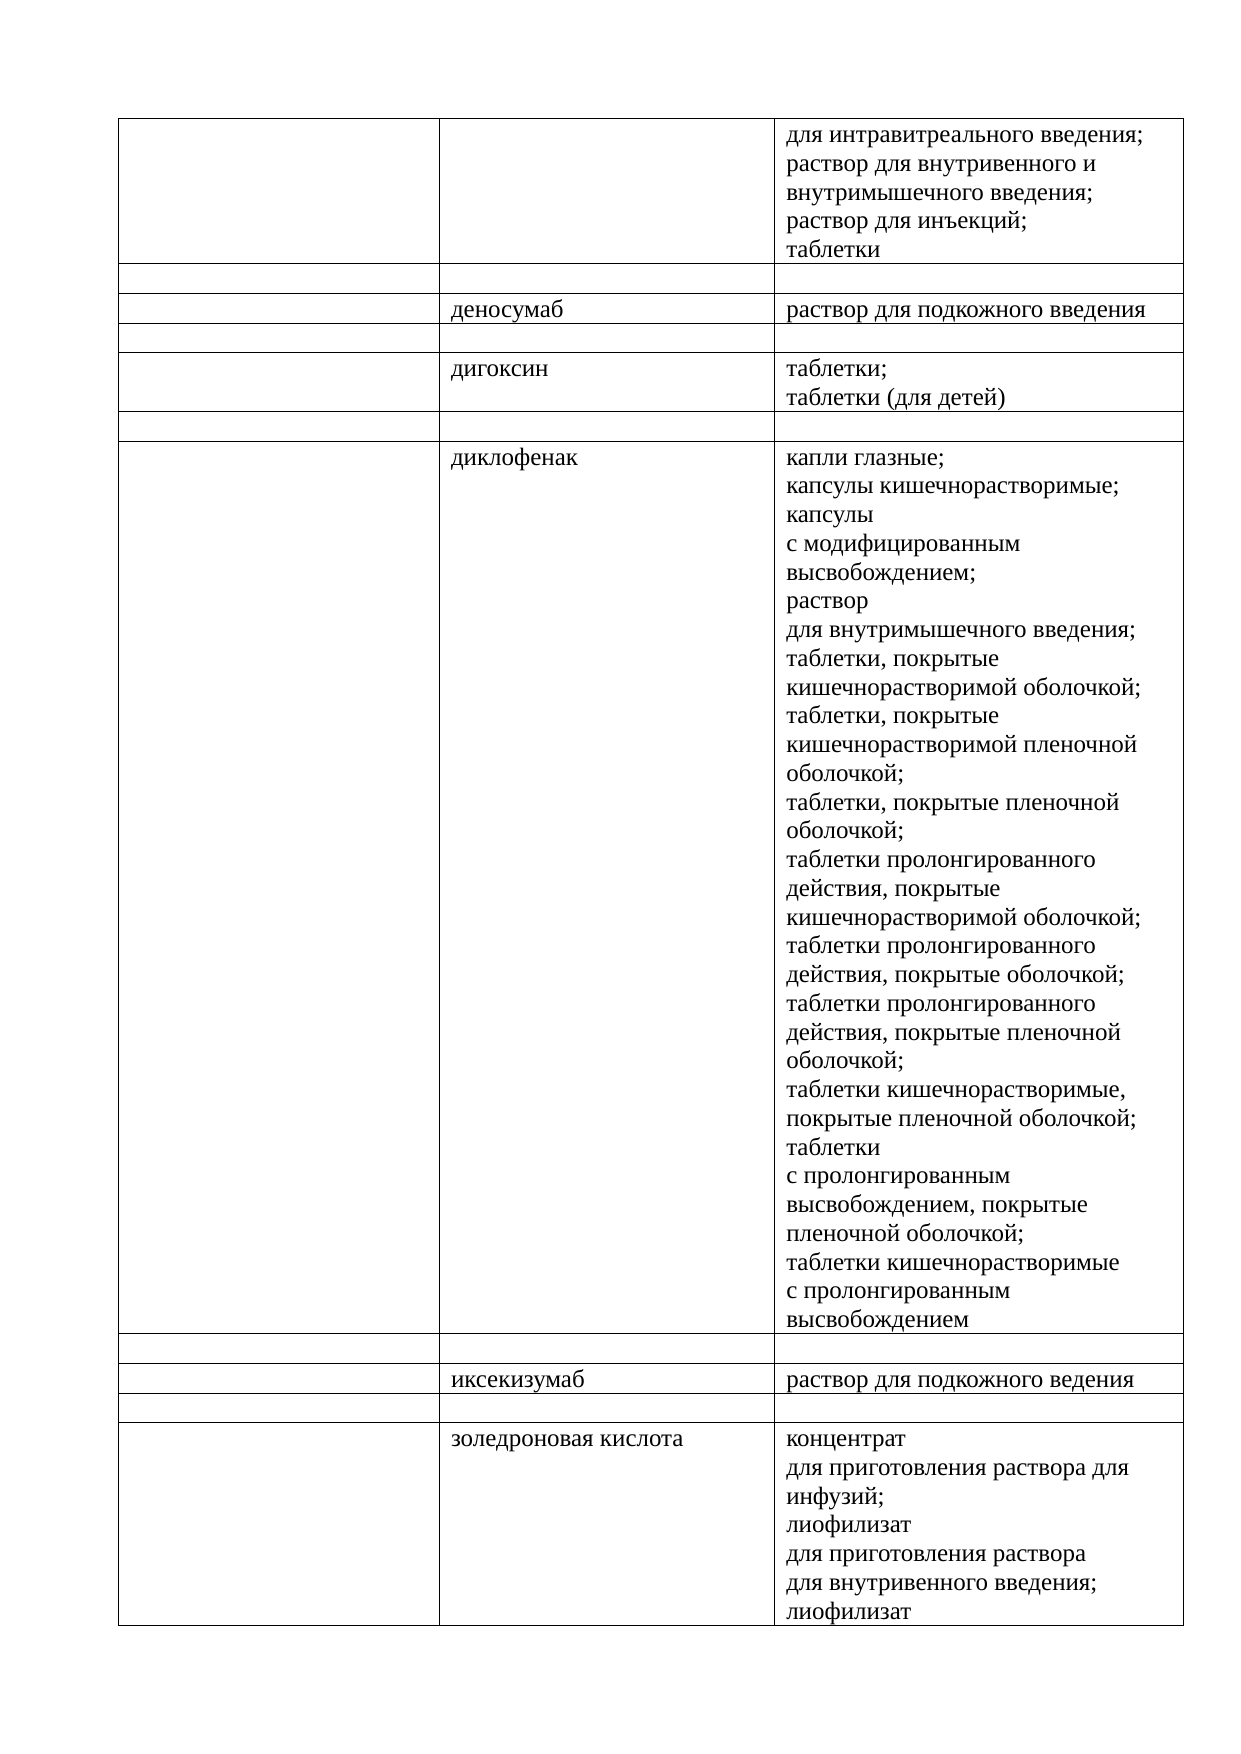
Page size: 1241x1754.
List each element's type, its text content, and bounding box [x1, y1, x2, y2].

table_cell [440, 119, 774, 263]
table_cell [119, 353, 439, 411]
table_cell [775, 264, 1183, 293]
table_cell [440, 1394, 774, 1422]
table_cell [119, 294, 439, 322]
table_cell [775, 1394, 1183, 1422]
table_cell [119, 264, 439, 293]
table_cell [775, 1334, 1183, 1363]
table_cell [775, 412, 1183, 441]
table_cell капли глазные; капсулы кишечнорастворимые; капсулы с модифицированным высвобождением; раствор для внутримышечного введения; таблетки, покрытые кишечнорастворимой оболочкой; таблетки, покрытые кишечнорастворимой пленочной оболочкой; таблетки, покрытые пленочной оболочкой; таблетки пролонгированного действия, покрытые кишечнорастворимой оболочкой; таблетки пролонгированного действия, покрытые оболочкой; таблетки пролонгированного действия, покрытые пленочной оболочкой; таблетки кишечнорастворимые, покрытые пленочной оболочкой; таблетки с пролонгированным высвобождением, покрытые пленочной оболочкой; таблетки кишечнорастворимые с пролонгированным высвобождением [775, 442, 1183, 1333]
table_cell раствор для подкожного ведения [775, 1364, 1183, 1392]
table_cell [440, 264, 774, 293]
table_cell концентрат для приготовления раствора для инфузий; лиофилизат для приготовления раствора для внутривенного введения; лиофилизат [775, 1423, 1183, 1624]
table_cell [119, 412, 439, 441]
table_cell для интравитреального введения; раствор для внутривенного и внутримышечного введения; раствор для инъекций; таблетки [775, 119, 1183, 263]
table_cell [440, 1334, 774, 1363]
table_cell [119, 1364, 439, 1392]
table_cell [119, 1334, 439, 1363]
table_cell таблетки; таблетки (для детей) [775, 353, 1183, 411]
table_cell золедроновая кислота [440, 1423, 774, 1624]
table_cell дигоксин [440, 353, 774, 411]
table_cell [119, 1394, 439, 1422]
table_cell [440, 324, 774, 352]
table_cell [119, 119, 439, 263]
table_cell [119, 324, 439, 352]
table_cell раствор для подкожного введения [775, 294, 1183, 322]
table_cell [440, 412, 774, 441]
table_cell диклофенак [440, 442, 774, 1333]
table_cell [775, 324, 1183, 352]
table_cell [119, 1423, 439, 1624]
table_cell деносумаб [440, 294, 774, 322]
table_cell [119, 442, 439, 1333]
table_cell иксекизумаб [440, 1364, 774, 1392]
